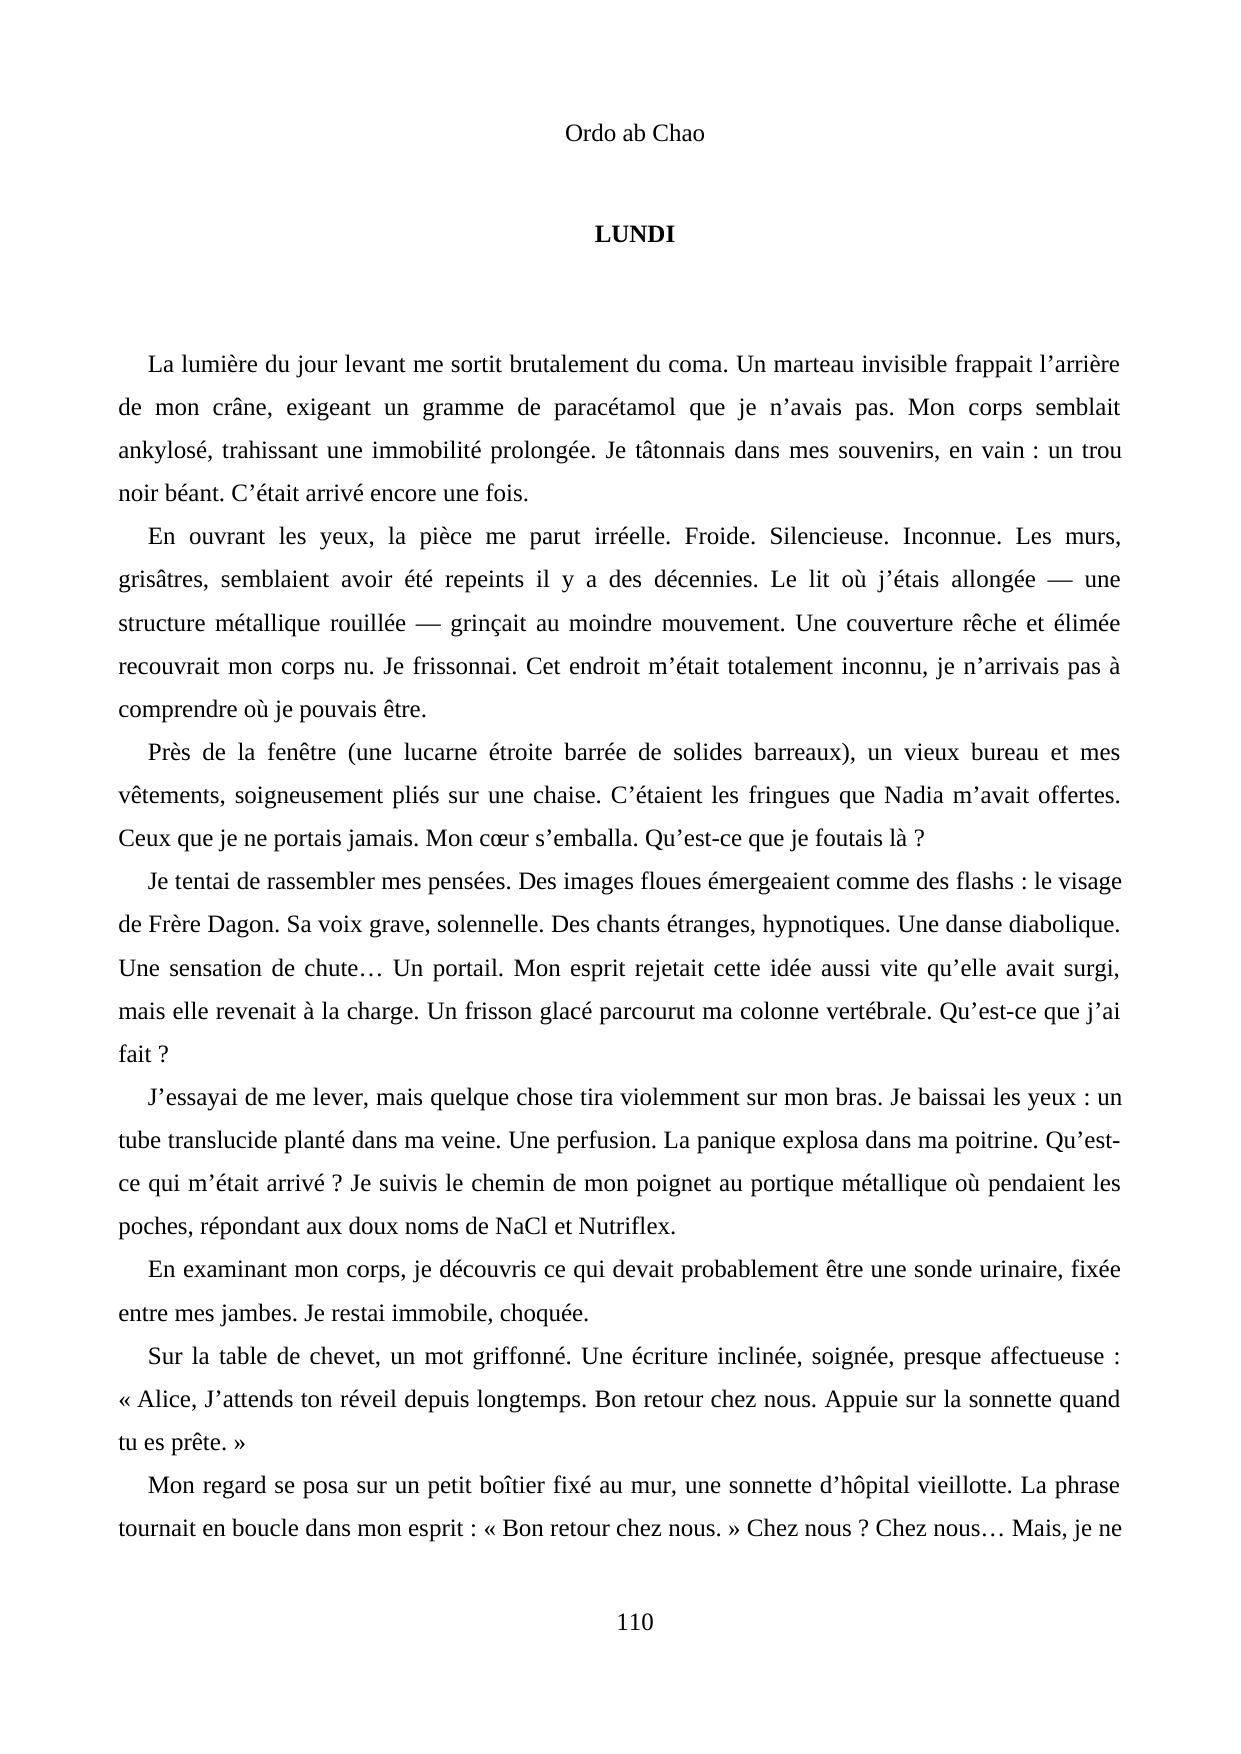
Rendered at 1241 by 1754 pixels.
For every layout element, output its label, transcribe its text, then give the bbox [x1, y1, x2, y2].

text La lumière du jour levant me sortit brutalement du coma. Un marteau invisible frappait l’arrière de mon crâne, exigeant un gramme de paracétamol que je n’avais pas. Mon corps semblait ankylosé, trahissant une immobilité prolongée. Je tâtonnais dans mes souvenirs, en vain : un trou noir béant. C’était arrivé encore une fois. [118, 349, 1122, 507]
text Près de la fenêtre (une lucarne étroite barrée de solides barreaux), un vieux bureau et mes vêtements, soigneusement pliés sur une chaise. C’étaient les fringues que Nadia m’avait offertes. Ceux que je ne portais jamais. Mon cœur s’emballa. Qu’est-ce que je foutais là ? [118, 737, 1122, 852]
text Sur la table de chevet, un mot griffonné. Une écriture inclinée, soignée, presque affectueuse : « Alice, J’attends ton réveil depuis longtemps. Bon retour chez nous. Appuie sur la sonnette quand tu es prête. » [118, 1341, 1122, 1456]
text En examinant mon corps, je découvris ce qui devait probablement être une sonde urinaire, fixée entre mes jambes. Je restai immobile, choquée. [118, 1254, 1122, 1326]
text J’essayai de me lever, mais quelque chose tira violemment sur mon bras. Je baissai les yeux : un tube translucide planté dans ma veine. Une perfusion. La panique explosa dans ma poitrine. Qu’est-ce qui m’était arrivé ? Je suivis le chemin de mon poignet au portique métallique où pendaient les poches, répondant aux doux noms de NaCl et Nutriflex. [118, 1082, 1122, 1240]
text LUNDI [118, 219, 1122, 248]
text Mon regard se posa sur un petit boîtier fixé au mur, une sonnette d’hôpital vieillotte. La phrase tournait en boucle dans mon esprit : « Bon retour chez nous. » Chez nous ? Chez nous… Mais, je ne [118, 1470, 1122, 1542]
text Je tentai de rassembler mes pensées. Des images floues émergeaient comme des flashs : le visage de Frère Dagon. Sa voix grave, solennelle. Des chants étranges, hypnotiques. Une danse diabolique. Une sensation de chute… Un portail. Mon esprit rejetait cette idée aussi vite qu’elle avait surgi, mais elle revenait à la charge. Un frisson glacé parcourut ma colonne vertébrale. Qu’est-ce que j’ai fait ? [118, 866, 1122, 1068]
text En ouvrant les yeux, la pièce me parut irréelle. Froide. Silencieuse. Inconnue. Les murs, grisâtres, semblaient avoir été repeints il y a des décennies. Le lit où j’étais allongée — une structure métallique rouillée — grinçait au moindre mouvement. Une couverture rêche et élimée recouvrait mon corps nu. Je frissonnai. Cet endroit m’était totalement inconnu, je n’arrivais pas à comprendre où je pouvais être. [118, 521, 1122, 723]
